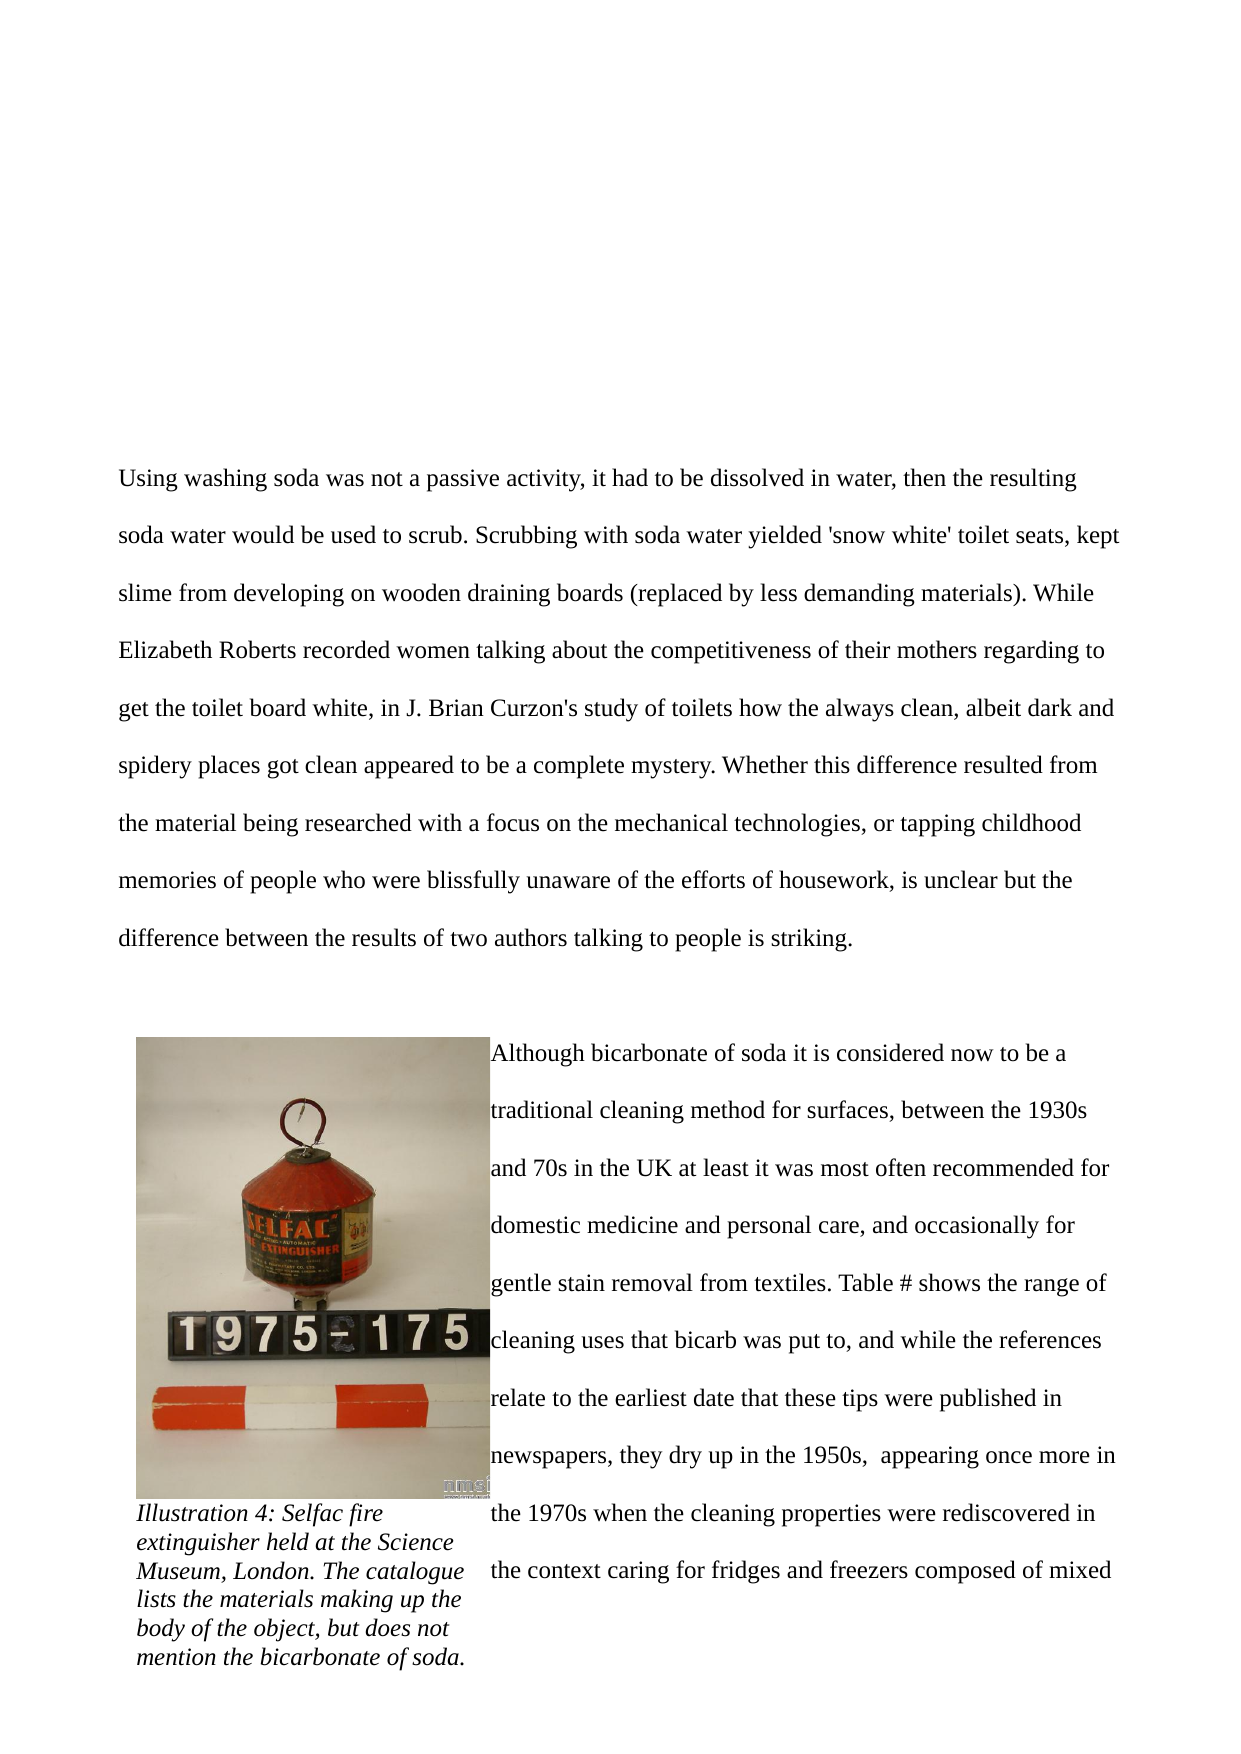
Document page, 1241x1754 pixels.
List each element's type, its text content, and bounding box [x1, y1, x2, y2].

text Illustration 4: Selfac fire extinguisher held at the Science Museum, London. The catalogue lists the materials making up the body of the object, but does not mention the bicarbonate of soda. [136, 1499, 490, 1671]
picture [136, 1037, 491, 1499]
text Although bicarbonate of soda it is considered now to be a traditional cleaning method for surfaces, between the 1930s and 70s in the UK at least it was most often recommended for domestic medicine and personal care, and occasionally for gentle stain removal from textiles. Table # shows the range of cleaning uses that bicarb was put to, and while the references relate to the earliest date that these tips were published in newspapers, they dry up in the 1950s, appearing once more in the 1970s when the cleaning properties were rediscovered in the context caring for fridges and freezers composed of mixed [490, 1038, 1122, 1584]
text Using washing soda was not a passive activity, it had to be dissolved in water, then the resulting soda water would be used to scrub. Scrubbing with soda water yielded 'snow white' toilet seats, kept slime from developing on wooden draining boards (replaced by less demanding materials). While Elizabeth Roberts recorded women talking about the competitiveness of their mothers regarding to get the toilet board white, in J. Brian Curzon's study of toilets how the always clean, albeit dark and spidery places got clean appeared to be a complete mystery. Whether this difference resulted from the material being researched with a focus on the mechanical technologies, or tapping childhood memories of people who were blissfully unaware of the efforts of housework, is unclear but the difference between the results of two authors talking to people is striking. [118, 463, 1122, 952]
